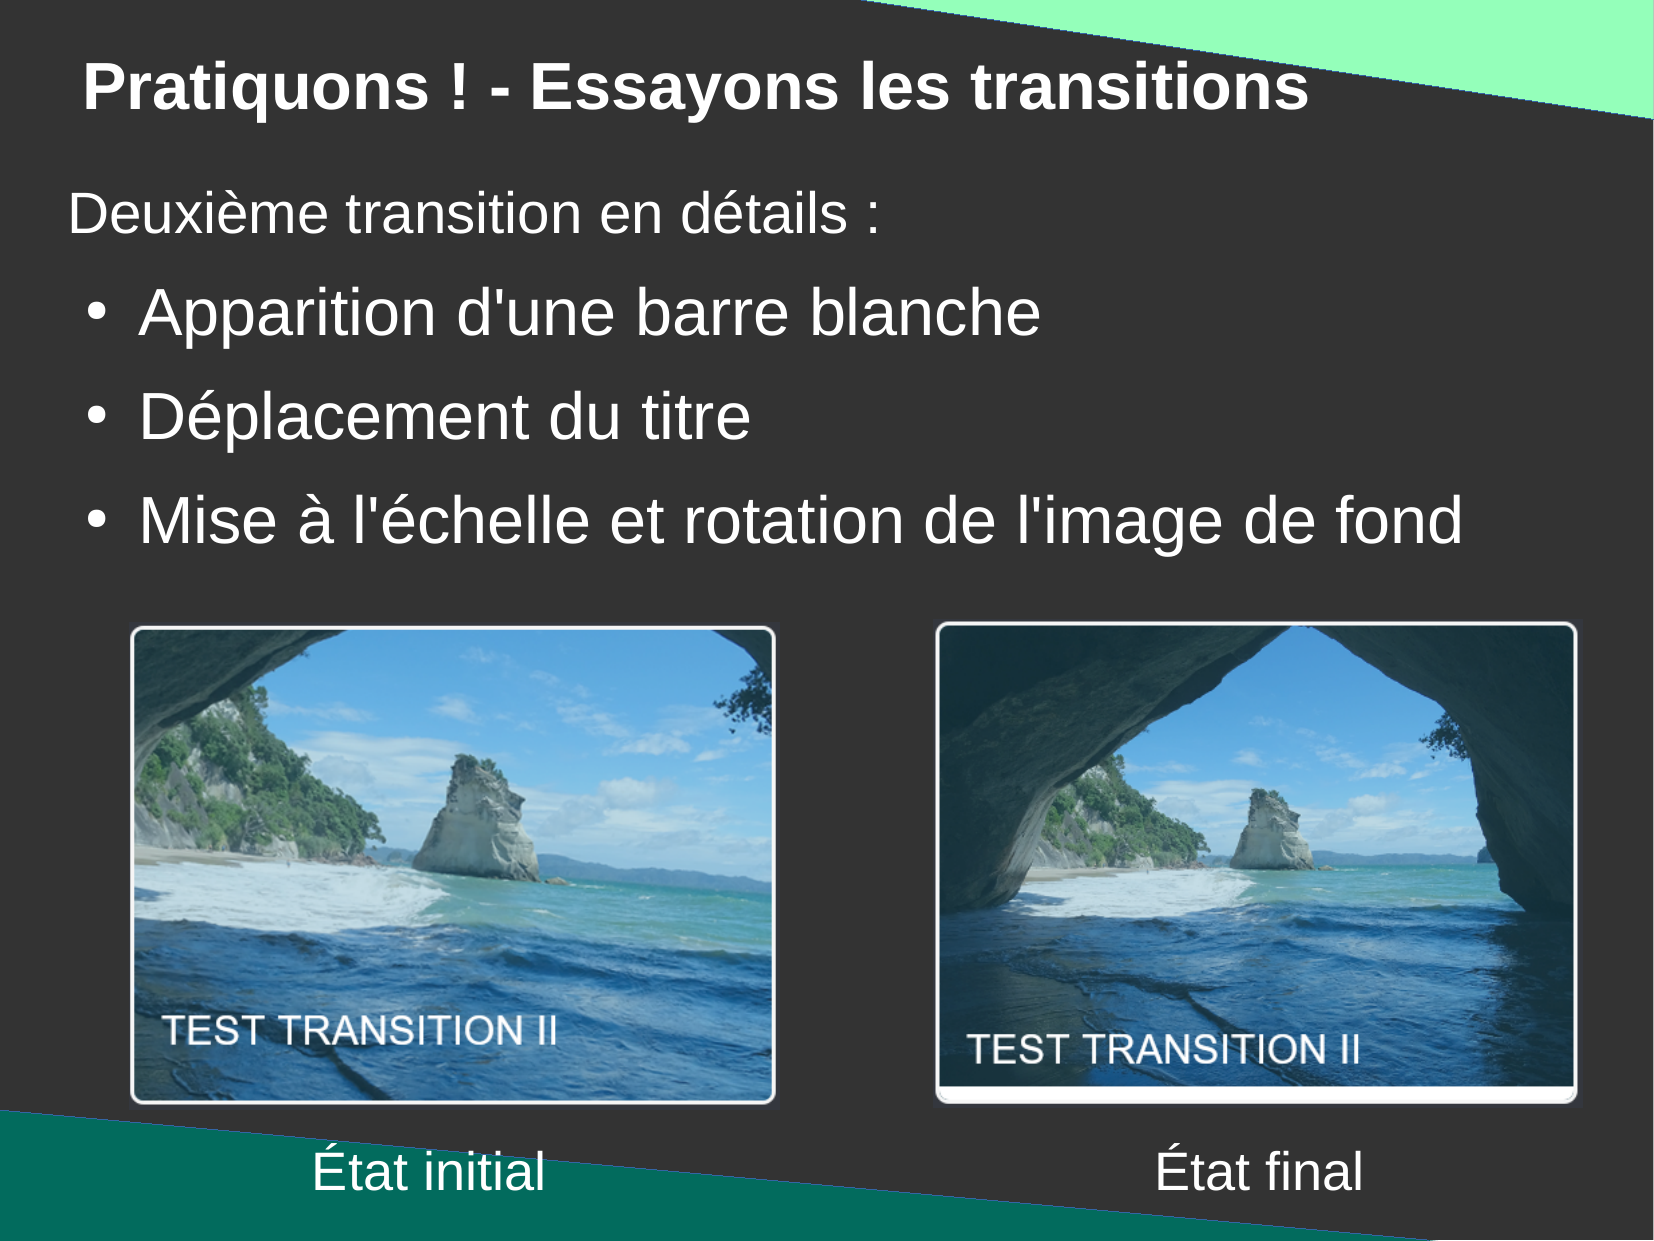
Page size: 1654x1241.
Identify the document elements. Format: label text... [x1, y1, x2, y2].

title État final [1122, 1141, 1398, 1217]
title État initial [291, 1141, 567, 1217]
picture [933, 619, 1583, 1108]
text_box [861, 0, 1654, 120]
picture [129, 622, 780, 1110]
title Pratiquons ! - Essayons les transitions [82, 49, 1630, 199]
list Deuxième transition en détails : Apparition d'une barre blanche Déplacement du titre Mise à l'échelle et rotation de l'image de fond [67, 180, 1607, 567]
